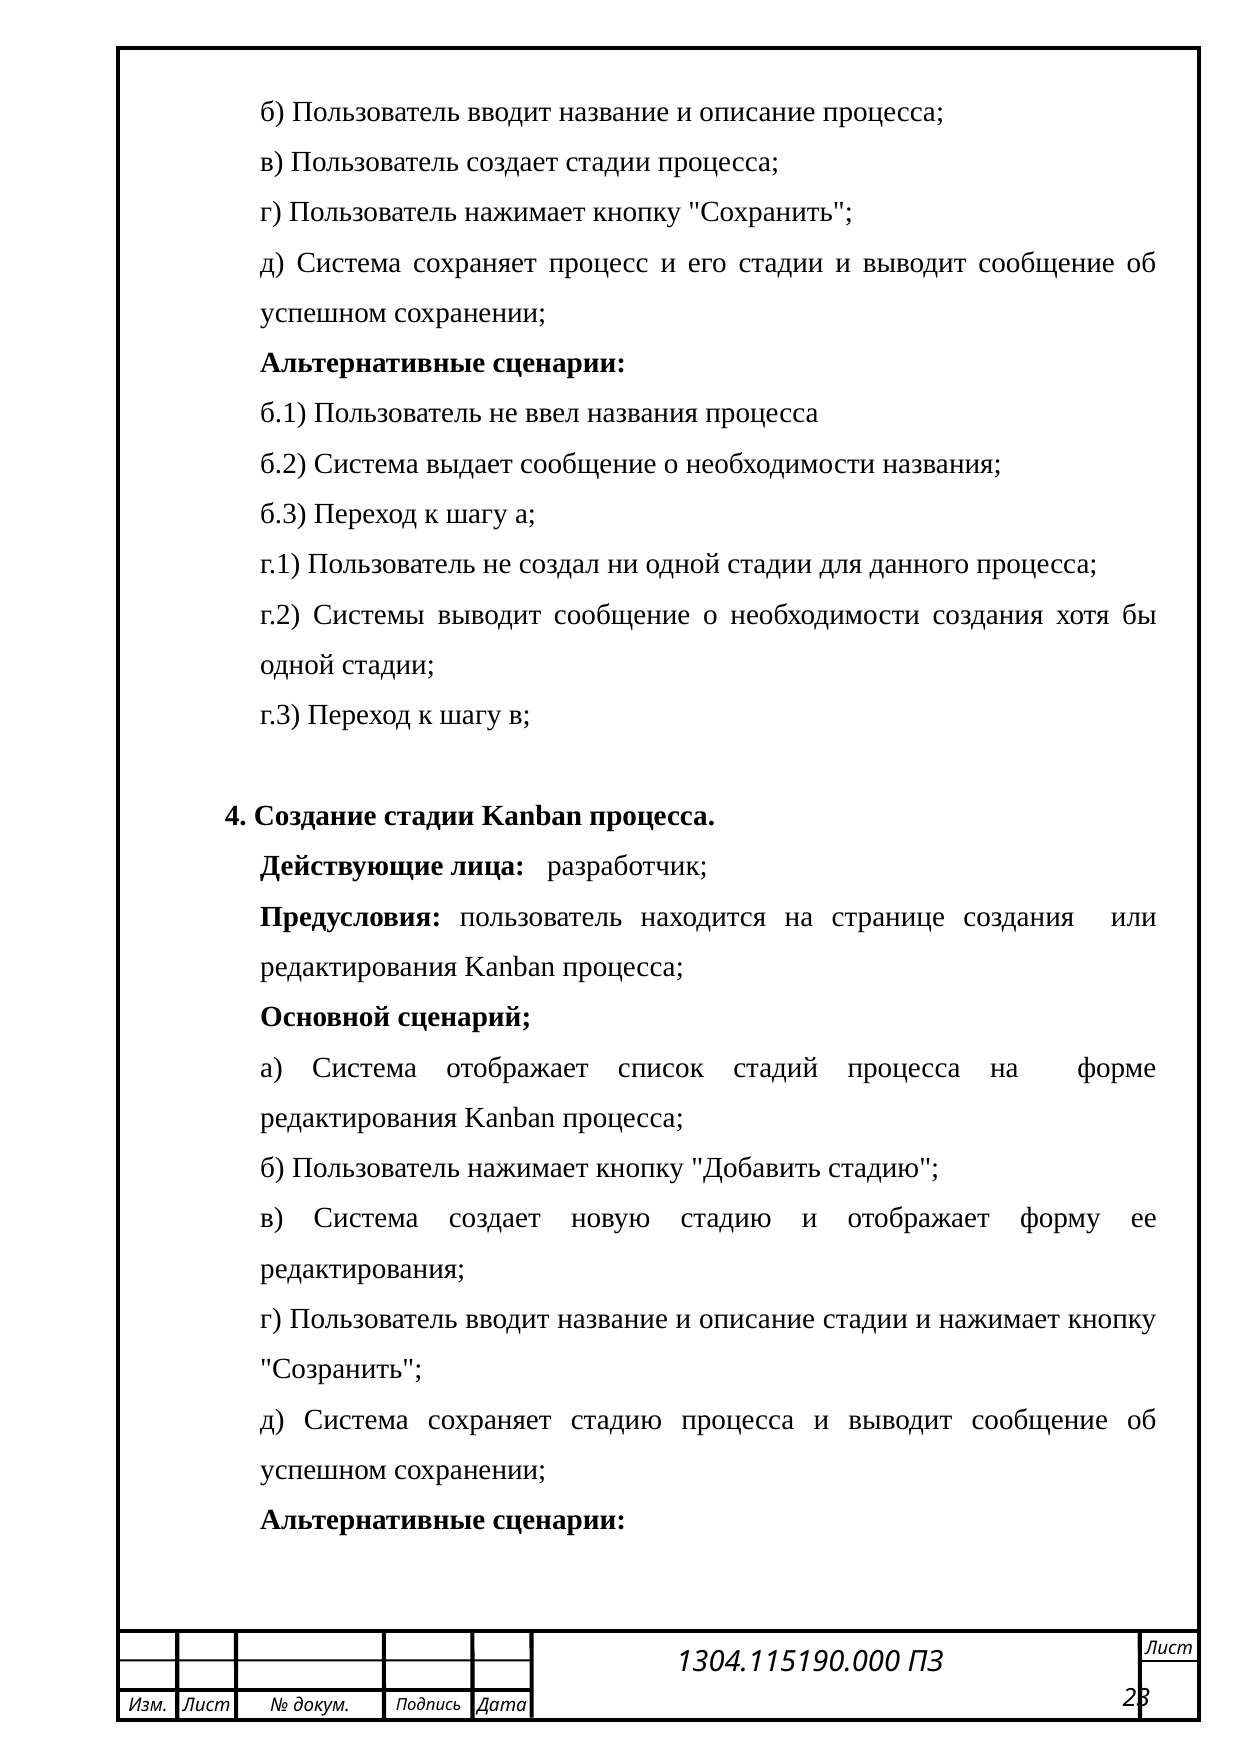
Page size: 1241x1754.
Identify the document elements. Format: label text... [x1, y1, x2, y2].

text г.1) Пользователь не создал ни одной стадии для данного процесса; [260, 547, 1157, 580]
text б.1) Пользователь не ввел названия процесса [260, 396, 1157, 429]
text Предусловия: пользователь находится на странице создания или редактирования Kanban процесса; [260, 899, 1157, 983]
text б) Пользователь нажимает кнопку "Добавить стадию"; [260, 1150, 1157, 1184]
text г) Пользователь нажимает кнопку "Сохранить"; [260, 194, 1157, 228]
text Действующие лица: разработчик; [260, 848, 1157, 882]
text Альтернативные сценарии: [260, 1502, 1157, 1536]
text д) Система сохраняет стадию процесса и выводит сообщение об успешном сохранении; [260, 1402, 1157, 1486]
text г.2) Системы выводит сообщение о необходимости создания хотя бы одной стадии; [260, 597, 1157, 681]
text а) Система отображает список стадий процесса на форме редактирования Kanban процесса; [260, 1050, 1157, 1133]
text б) Пользователь вводит название и описание процесса; [260, 94, 1157, 127]
text Альтернативные сценарии: [260, 345, 1157, 379]
text в) Система создает новую стадию и отображает форму ее редактирования; [260, 1201, 1157, 1284]
text д) Система сохраняет процесс и его стадии и выводит сообщение об успешном сохранении; [260, 245, 1157, 328]
text б.2) Система выдает сообщение о необходимости названия; [260, 446, 1157, 479]
text 4. Создание стадии Kanban процесса. [224, 798, 1157, 832]
text б.3) Переход к шагу а; [260, 496, 1157, 530]
text г) Пользователь вводит название и описание стадии и нажимает кнопку "Созранить"; [260, 1301, 1157, 1385]
text в) Пользователь создает стадии процесса; [260, 144, 1157, 178]
text Основной сценарий; [260, 999, 1157, 1033]
text г.3) Переход к шагу в; [260, 697, 1157, 731]
